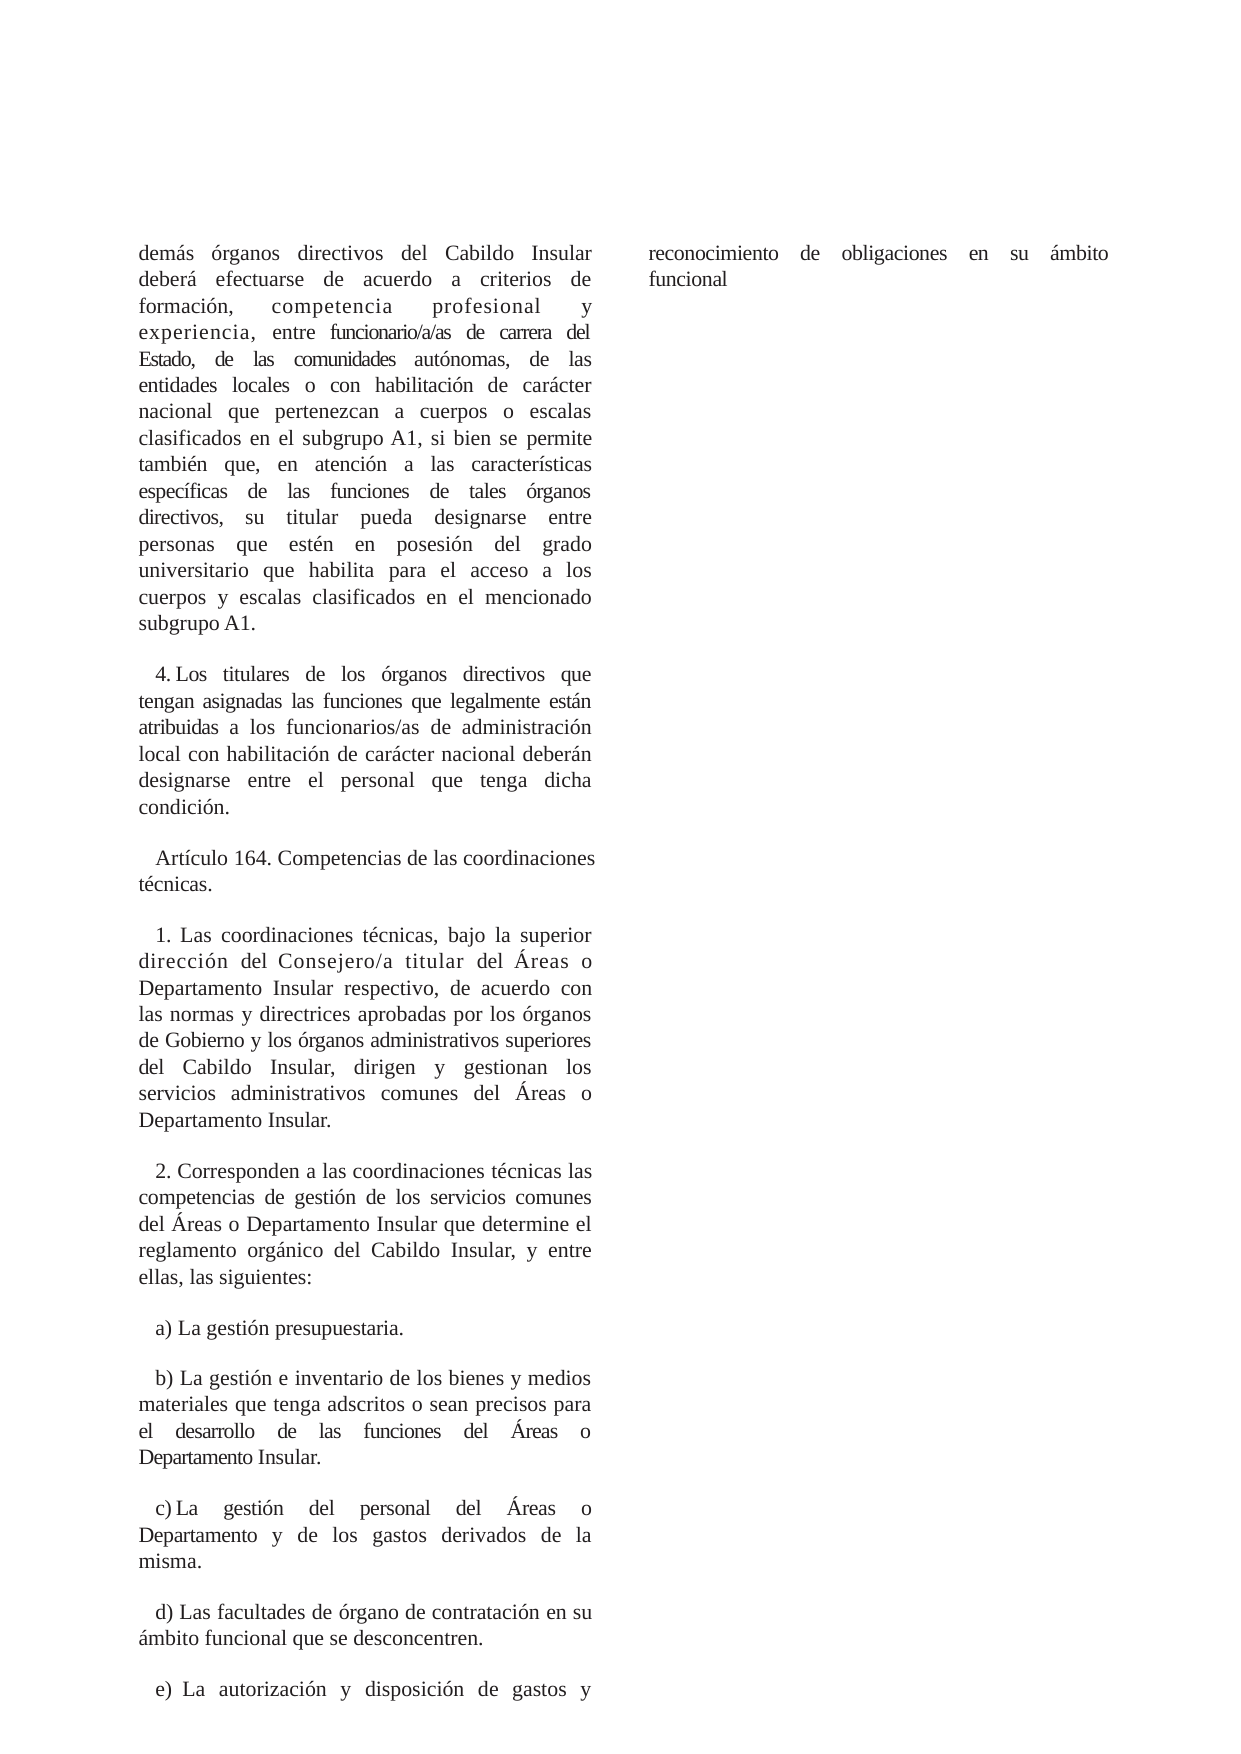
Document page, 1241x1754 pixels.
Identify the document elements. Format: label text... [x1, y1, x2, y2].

list La gestión del personal del Áreas o Departamento y de los gastos derivados de la misma. [138, 1495, 592, 1573]
text Artículo 164. Competencias de las coordinaciones técnicas. [138, 844, 596, 896]
list Corresponden a las coordinaciones técnicas las competencias de gestión de los servicios comunes del Áreas o Departamento Insular que determine el reglamento orgánico del Cabildo Insular, y entre ellas, las siguientes: [138, 1158, 592, 1289]
list La gestión e inventario de los bienes y medios materiales que tenga adscritos o sean precisos para el desarrollo de las funciones del Áreas o Departamento Insular. [138, 1365, 592, 1469]
list La autorización y disposición de gastos y [138, 1676, 592, 1701]
list La gestión presupuestaria. [155, 1314, 596, 1340]
list Las coordinaciones técnicas, bajo la superior dirección del Consejero/a titular del Áreas o Departamento Insular respectivo, de acuerdo con las normas y directrices aprobadas por los órganos de Gobierno y los órganos administrativos superiores del Cabildo Insular, dirigen y gestionan los servicios administrativos comunes del Áreas o Departamento Insular. [138, 922, 592, 1132]
list Los titulares de los órganos directivos que tengan asignadas las funciones que legalmente están atribuidas a los funcionarios/as de administración local con habilitación de carácter nacional deberán designarse entre el personal que tenga dicha condición. [138, 661, 592, 819]
text demás órganos directivos del Cabildo Insular deberá efectuarse de acuerdo a criterios de formación, competencia profesional y experiencia, entre funcionario/a/as de carrera del Estado, de las comunidades autónomas, de las entidades locales o con habilitación de carácter nacional que pertenezcan a cuerpos o escalas clasificados en el subgrupo A1, si bien se permite también que, en atención a las características específicas de las funciones de tales órganos directivos, su titular pueda designarse entre personas que estén en posesión del grado universitario que habilita para el acceso a los cuerpos y escalas clasificados en el mencionado subgrupo A1. [138, 240, 592, 635]
list reconocimiento de obligaciones en su ámbito funcional [648, 240, 1109, 291]
list Las facultades de órgano de contratación en su ámbito funcional que se desconcentren. [138, 1599, 592, 1650]
